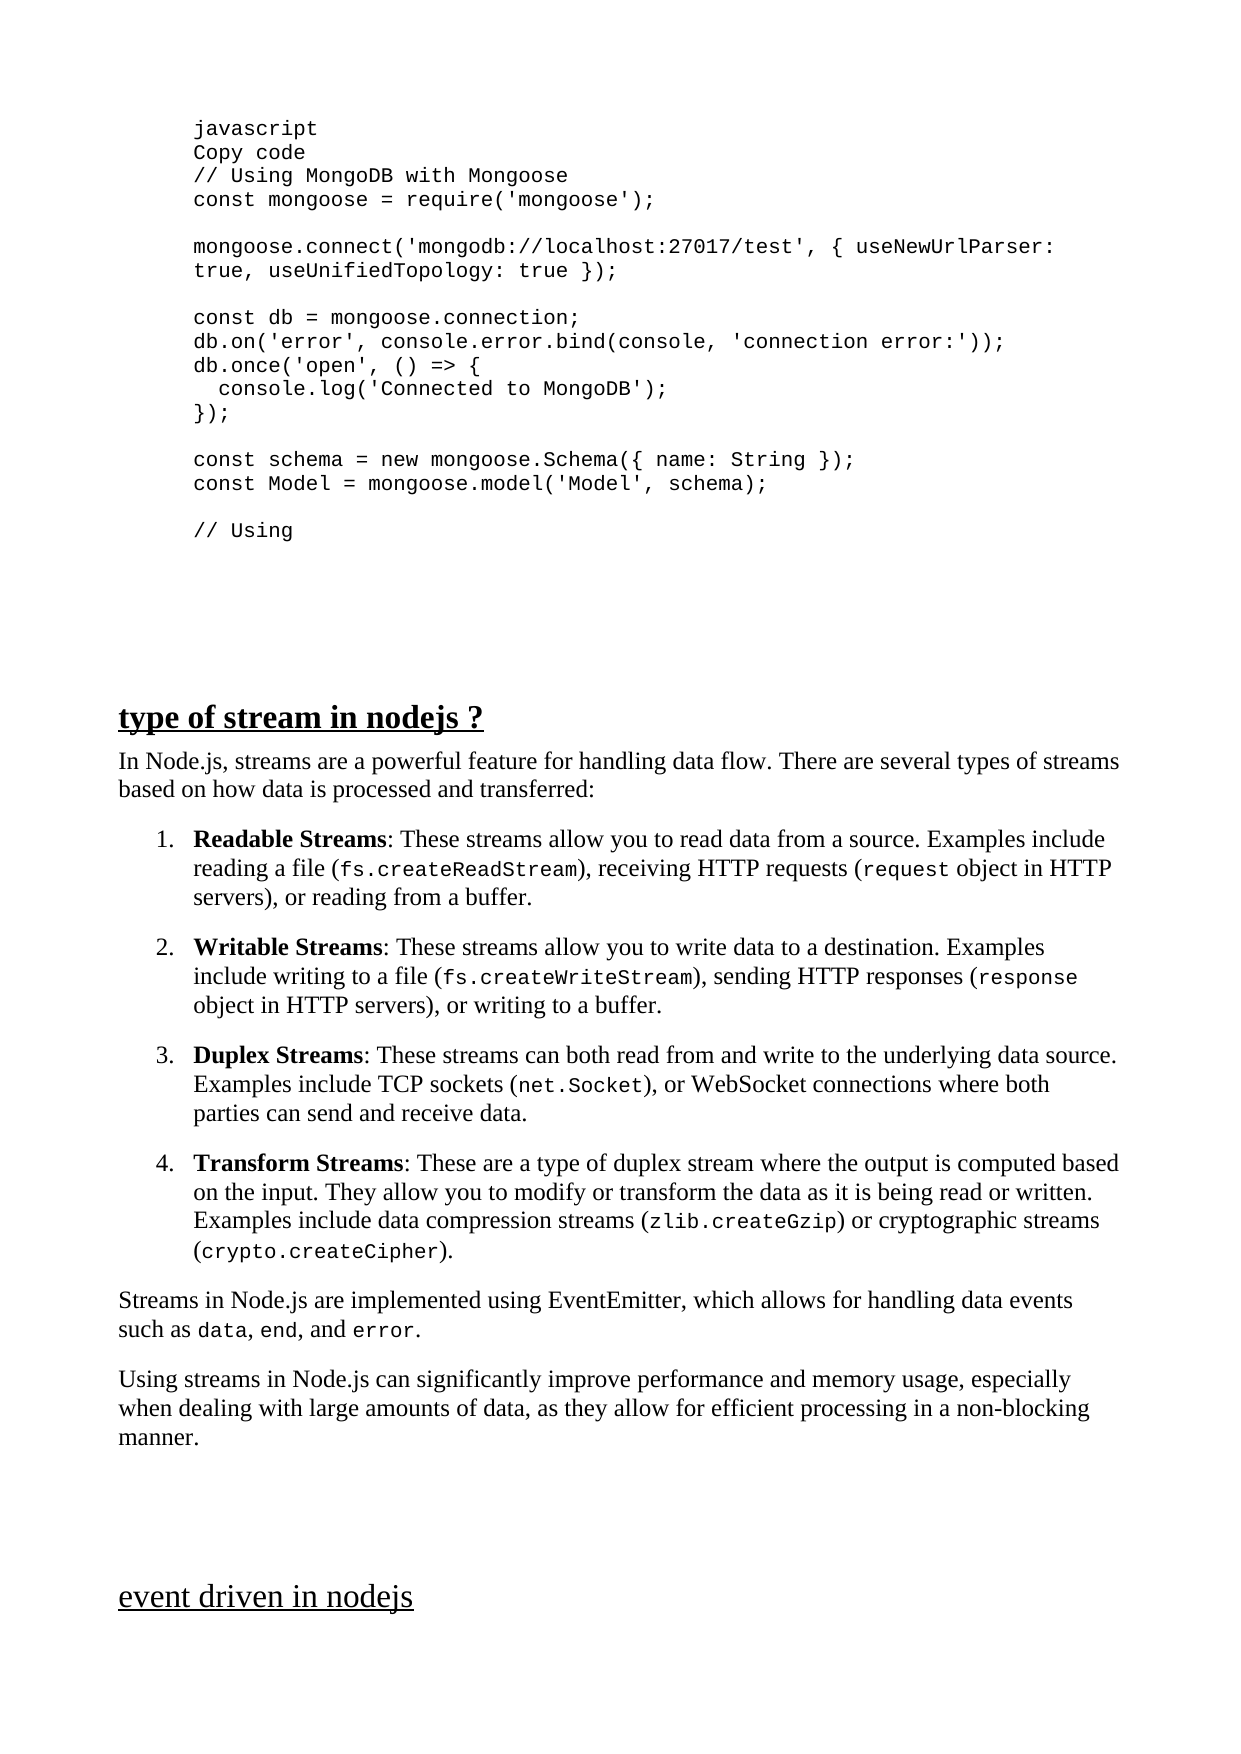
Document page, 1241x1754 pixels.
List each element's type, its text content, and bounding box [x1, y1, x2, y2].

text const db = mongoose.connection; [193, 307, 1122, 331]
text type of stream in nodejs ? [118, 697, 1122, 735]
list Writable Streams: These streams allow you to write data to a destination. Examples include writing to a file (fs.createWriteStream), sending HTTP responses (response object in HTTP servers), or writing to a buffer. [156, 932, 1122, 1019]
text // Using MongoDB with Mongoose [193, 165, 1122, 189]
text Streams in Node.js are implemented using EventEmitter, which allows for handling data events such as data, end, and error. [118, 1285, 1122, 1344]
text Copy code [193, 142, 1122, 165]
text const Model = mongoose.model('Model', schema); [193, 473, 1122, 496]
text db.once('open', () => { [193, 354, 1122, 378]
text db.on('error', console.error.bind(console, 'connection error:')); [193, 331, 1122, 354]
text javascript [193, 118, 1122, 142]
text const mongoose = require('mongoose'); [193, 189, 1122, 213]
text mongoose.connect('mongodb://localhost:27017/test', { useNewUrlParser: true, useUnifiedTopology: true }); [193, 236, 1122, 284]
text const schema = new mongoose.Schema({ name: String }); [193, 449, 1122, 473]
text Using streams in Node.js can significantly improve performance and memory usage, especially when dealing with large amounts of data, as they allow for efficient processing in a non-blocking manner. [118, 1364, 1122, 1451]
list Readable Streams: These streams allow you to read data from a source. Examples include reading a file (fs.createReadStream), receiving HTTP requests (request object in HTTP servers), or reading from a buffer. [156, 824, 1122, 911]
text // Using [193, 520, 1122, 544]
text In Node.js, streams are a powerful feature for handling data flow. There are several types of streams based on how data is processed and transferred: [118, 746, 1122, 803]
list Duplex Streams: These streams can both read from and write to the underlying data source. Examples include TCP sockets (net.Socket), or WebSocket connections where both parties can send and receive data. [156, 1040, 1122, 1127]
list Transform Streams: These are a type of duplex stream where the output is computed based on the input. They allow you to modify or transform the data as it is being read or written. Examples include data compression streams (zlib.createGzip) or cryptographic streams (crypto.createCipher). [156, 1148, 1122, 1264]
text }); [193, 402, 1122, 426]
text console.log('Connected to MongoDB'); [193, 378, 1122, 402]
text event driven in nodejs [118, 1576, 1122, 1614]
